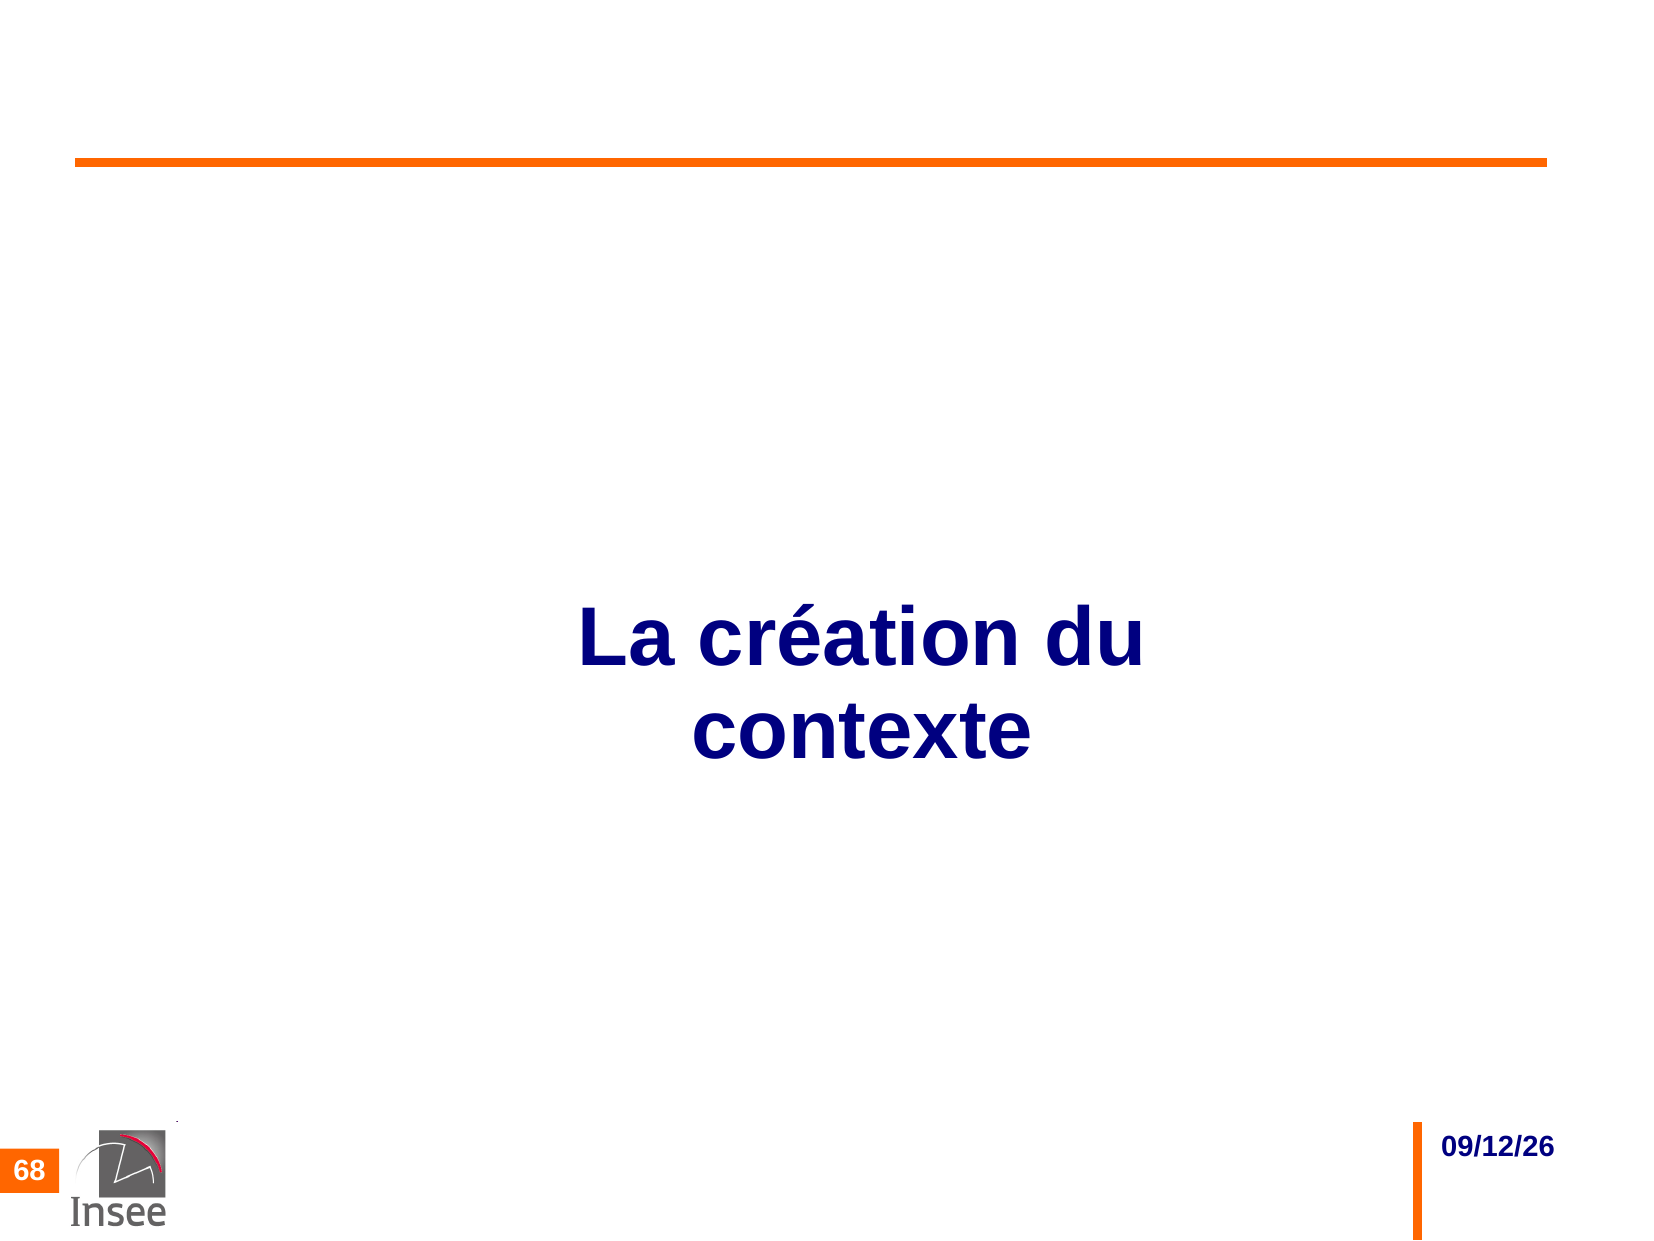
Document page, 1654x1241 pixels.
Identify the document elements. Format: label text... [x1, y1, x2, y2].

picture [62, 1121, 178, 1241]
list La création du contexte [437, 590, 1216, 832]
